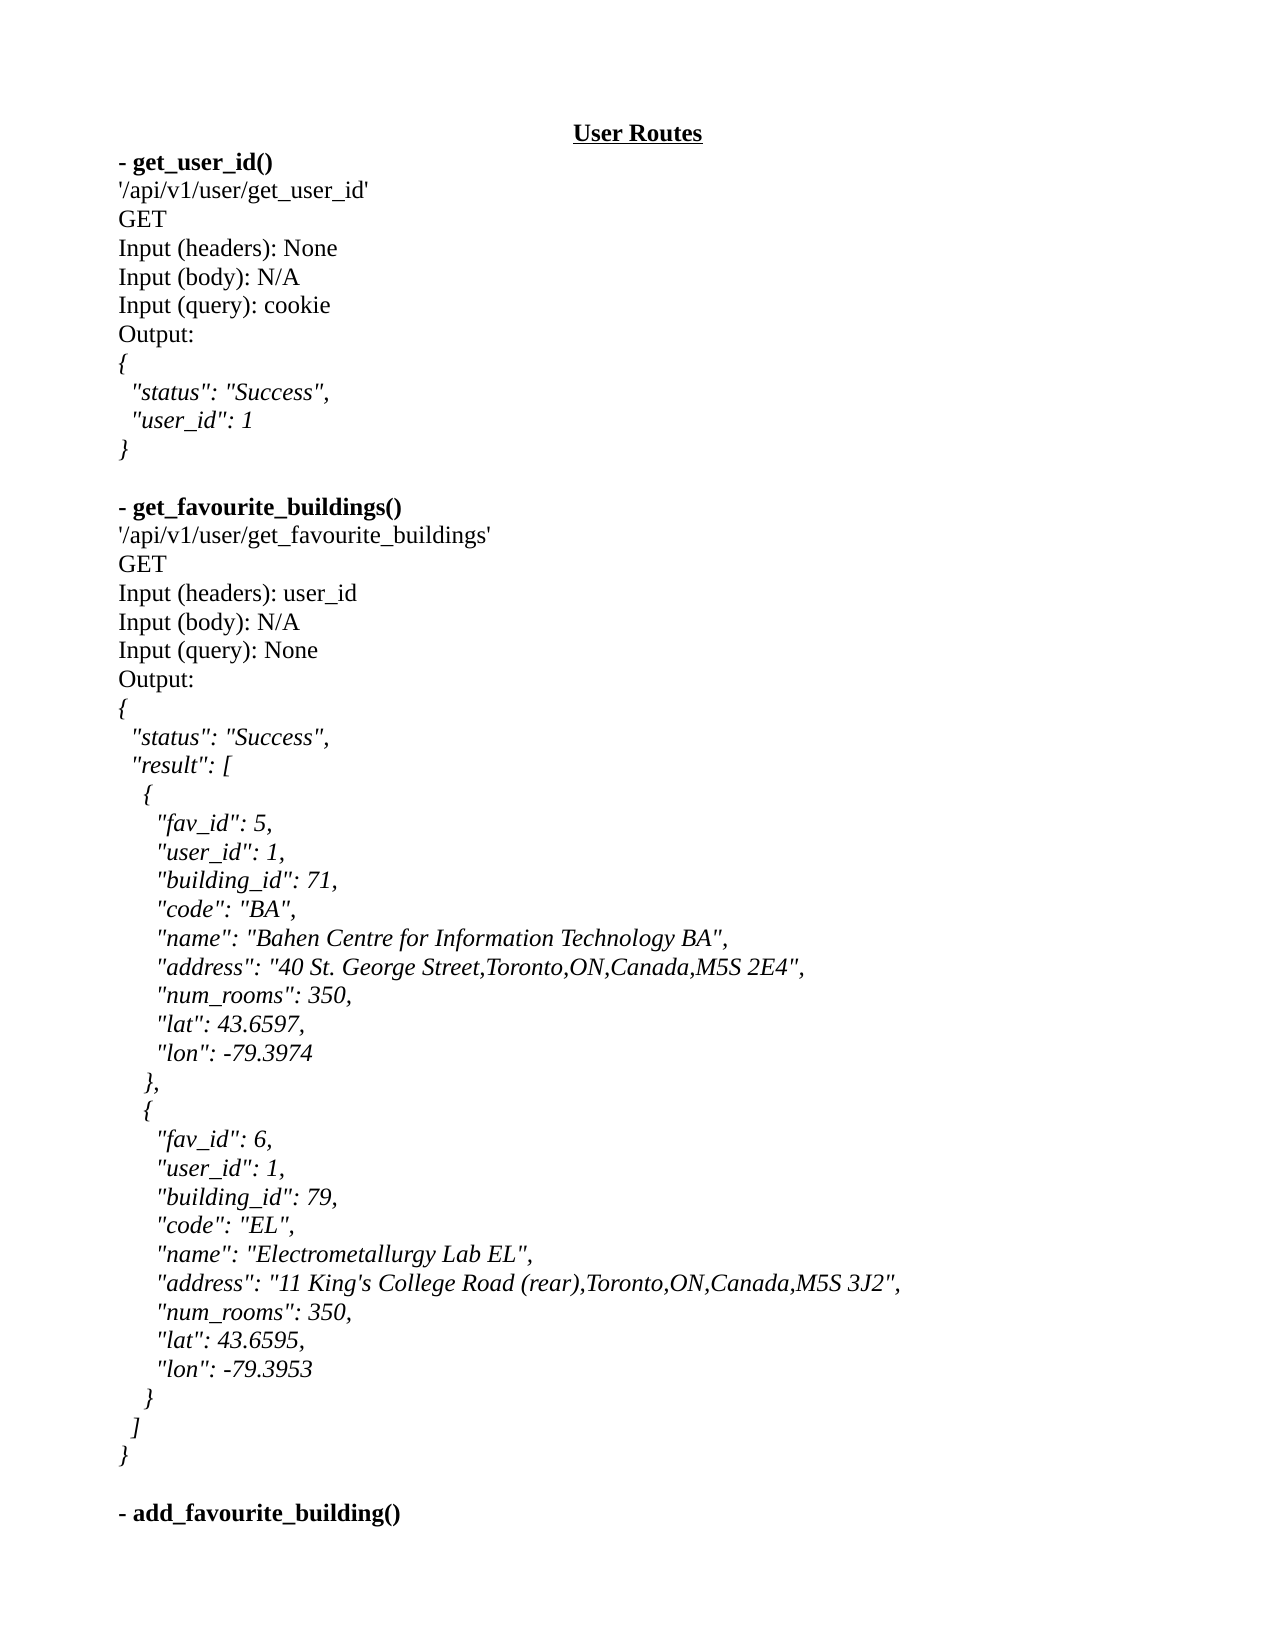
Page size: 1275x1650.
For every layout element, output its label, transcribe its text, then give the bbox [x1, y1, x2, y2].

text "result": [ [118, 751, 1157, 779]
text "status": "Success", [118, 722, 1157, 751]
text Input (headers): user_id [118, 578, 1157, 607]
text "lon": -79.3953 [118, 1354, 1157, 1383]
text "user_id": 1, [118, 837, 1157, 866]
text { [118, 693, 1157, 722]
text "status": "Success", [118, 377, 1157, 406]
text "fav_id": 5, [118, 808, 1157, 837]
text "address": "40 St. George Street,Toronto,ON,Canada,M5S 2E4", [118, 952, 1157, 981]
text "num_rooms": 350, [118, 1297, 1157, 1326]
text "name": "Bahen Centre for Information Technology BA", [118, 923, 1157, 952]
text Input (body): N/A [118, 262, 1157, 291]
text ] [118, 1412, 1157, 1441]
text - get_favourite_buildings() [118, 492, 1157, 521]
text '/api/v1/user/get_user_id' [118, 176, 1157, 204]
text Input (query): None [118, 636, 1157, 664]
text "building_id": 79, [118, 1182, 1157, 1211]
text "fav_id": 6, [118, 1124, 1157, 1153]
text { [118, 1096, 1157, 1124]
text "num_rooms": 350, [118, 981, 1157, 1009]
text Input (headers): None [118, 233, 1157, 262]
text "user_id": 1 [118, 406, 1157, 434]
text "lon": -79.3974 [118, 1038, 1157, 1067]
text Input (body): N/A [118, 607, 1157, 636]
text { [118, 348, 1157, 377]
text "address": "11 King's College Road (rear),Toronto,ON,Canada,M5S 3J2", [118, 1268, 1157, 1297]
text - get_user_id() [118, 147, 1157, 176]
text "lat": 43.6595, [118, 1326, 1157, 1354]
text GET [118, 549, 1157, 578]
text { [118, 779, 1157, 808]
text } [118, 434, 1157, 463]
text "code": "BA", [118, 894, 1157, 923]
text - add_favourite_building() [118, 1498, 1157, 1527]
text "lat": 43.6597, [118, 1009, 1157, 1038]
text Output: [118, 664, 1157, 693]
text Input (query): cookie [118, 291, 1157, 319]
text "code": "EL", [118, 1211, 1157, 1239]
text GET [118, 204, 1157, 233]
text User Routes [118, 118, 1157, 147]
text "user_id": 1, [118, 1153, 1157, 1182]
text '/api/v1/user/get_favourite_buildings' [118, 521, 1157, 549]
text "building_id": 71, [118, 866, 1157, 894]
text "name": "Electrometallurgy Lab EL", [118, 1239, 1157, 1268]
text } [118, 1383, 1157, 1412]
text Output: [118, 319, 1157, 348]
text }, [118, 1067, 1157, 1096]
text } [118, 1441, 1157, 1469]
